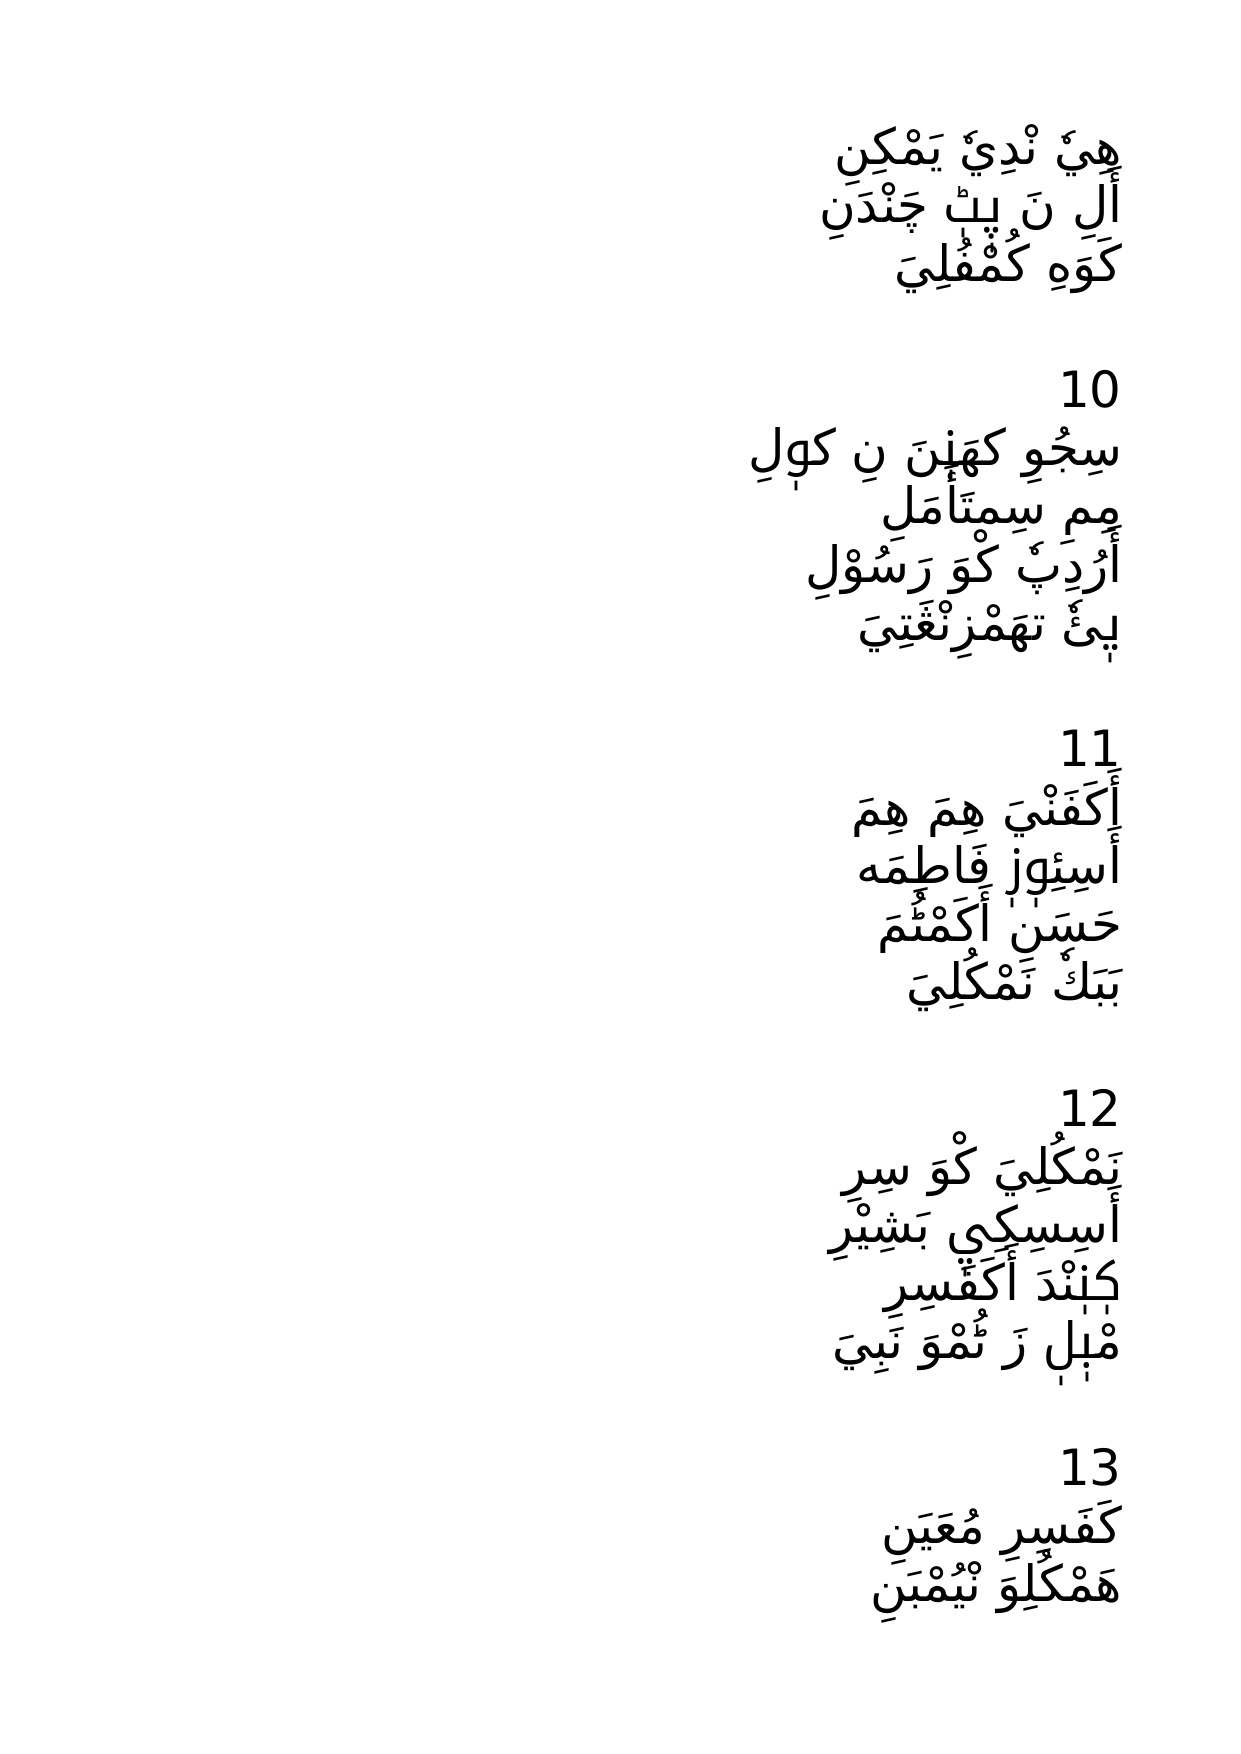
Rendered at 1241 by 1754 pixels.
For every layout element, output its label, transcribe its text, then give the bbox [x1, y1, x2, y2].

text 10 [118, 361, 1122, 419]
text أَكَفَنْيَ هِمَ هِمَ [118, 778, 1122, 837]
text كٖنٖنْدَ أَكَفَسِرِ [118, 1254, 1122, 1312]
text 12 [118, 1079, 1122, 1138]
text هِيٗ نْدِيٗ يَمْكِنِ [118, 118, 1122, 176]
text يٖئٗ تهَمْزِنْڠَتِيَ [118, 594, 1122, 652]
text سِجُوِ كهَنٖنَ نِ كوٖلِ [118, 419, 1122, 477]
text 11 [118, 720, 1122, 778]
text أَرُدِپٗ كْوَ رَسُوْلِ [118, 536, 1122, 594]
text أَلِ نَ پٖٹٖ چَنْدَنِ [118, 176, 1122, 234]
text مْبٖلٖ زَ ٹُمْوَ نَبِيَ [118, 1312, 1122, 1371]
text 13 [118, 1439, 1122, 1497]
text كَوَهِ كُمْفُلِيَ [118, 234, 1122, 293]
text أَسِئِوٖزٖ فَاطِمَه [118, 837, 1122, 895]
text أَسِسِكِيٖ بَشِيْرِ [118, 1196, 1122, 1254]
text نَمْكُلِيَ كْوَ سِرِ [118, 1138, 1122, 1196]
text هَمْكُلِوَ نْيُمْبَنِ [118, 1555, 1122, 1613]
text بَبَكٗ نَمْكُلِيَ [118, 953, 1122, 1011]
text مِمِ سِمتَأَمَلِ [118, 477, 1122, 536]
text حَسَنِ أَكَمْٹُمَ [118, 895, 1122, 953]
text كَفَسِرِ مُعَيَنِ [118, 1497, 1122, 1555]
